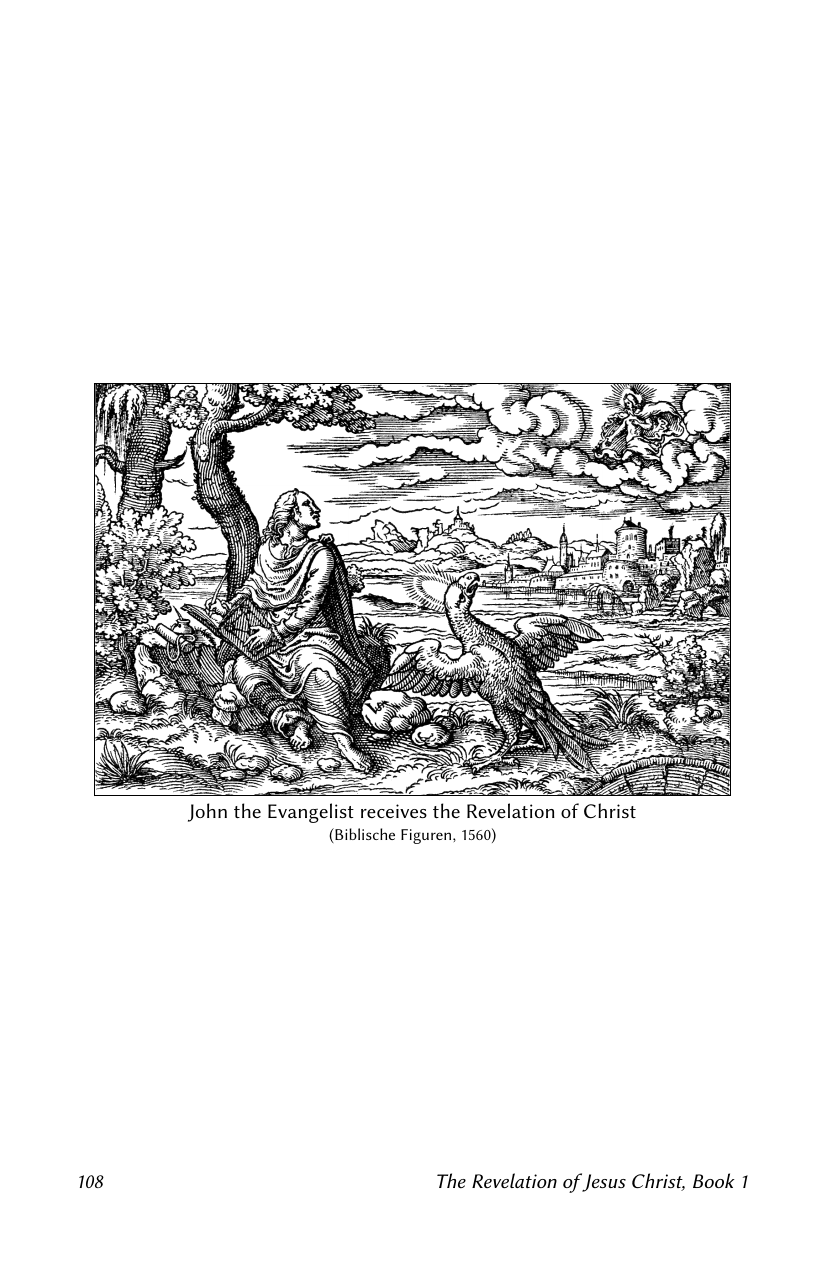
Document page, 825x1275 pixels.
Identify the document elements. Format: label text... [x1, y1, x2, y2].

text (Biblische Figuren, 1560) [94, 823, 731, 844]
text John the Evangelist receives the Revelation of Christ [94, 796, 731, 823]
picture [95, 384, 730, 795]
